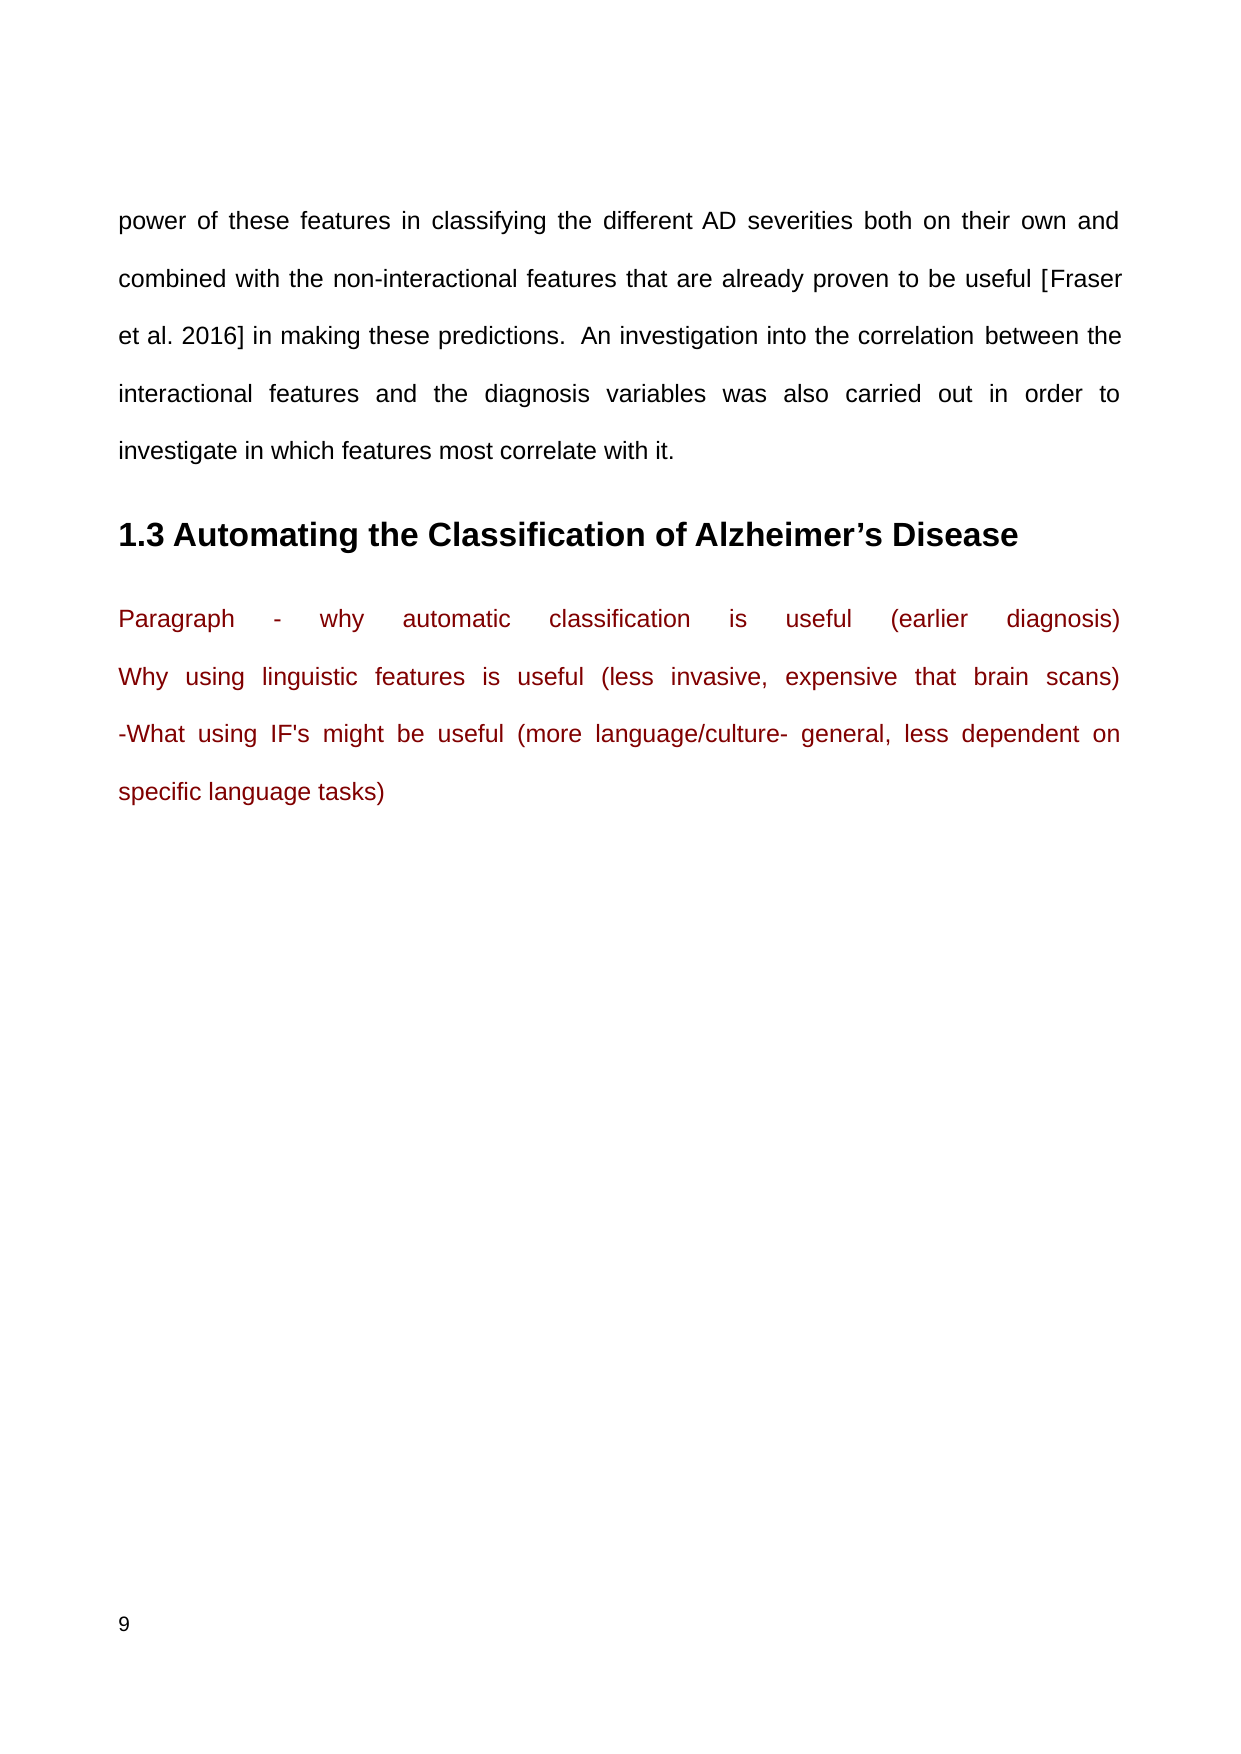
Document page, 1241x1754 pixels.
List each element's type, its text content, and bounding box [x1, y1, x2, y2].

subtitle 1.3 Automating the Classification of Alzheimer’s Disease [118, 514, 1122, 553]
text Paragraph - why automatic classification is useful (earlier diagnosis) Why using linguistic features is useful (less invasive, expensive that brain scans) -What using IF's might be useful (more language/culture- general, less dependent on specific language tasks) [118, 604, 1122, 806]
text power of these features in classifying the different AD severities both on their own and combined with the non-interactional features that are already proven to be useful [Fraser et al. 2016] in making these predictions. An investigation into the correlation between the interactional features and the diagnosis variables was also carried out in order to investigate in which features most correlate with it. [118, 206, 1122, 465]
